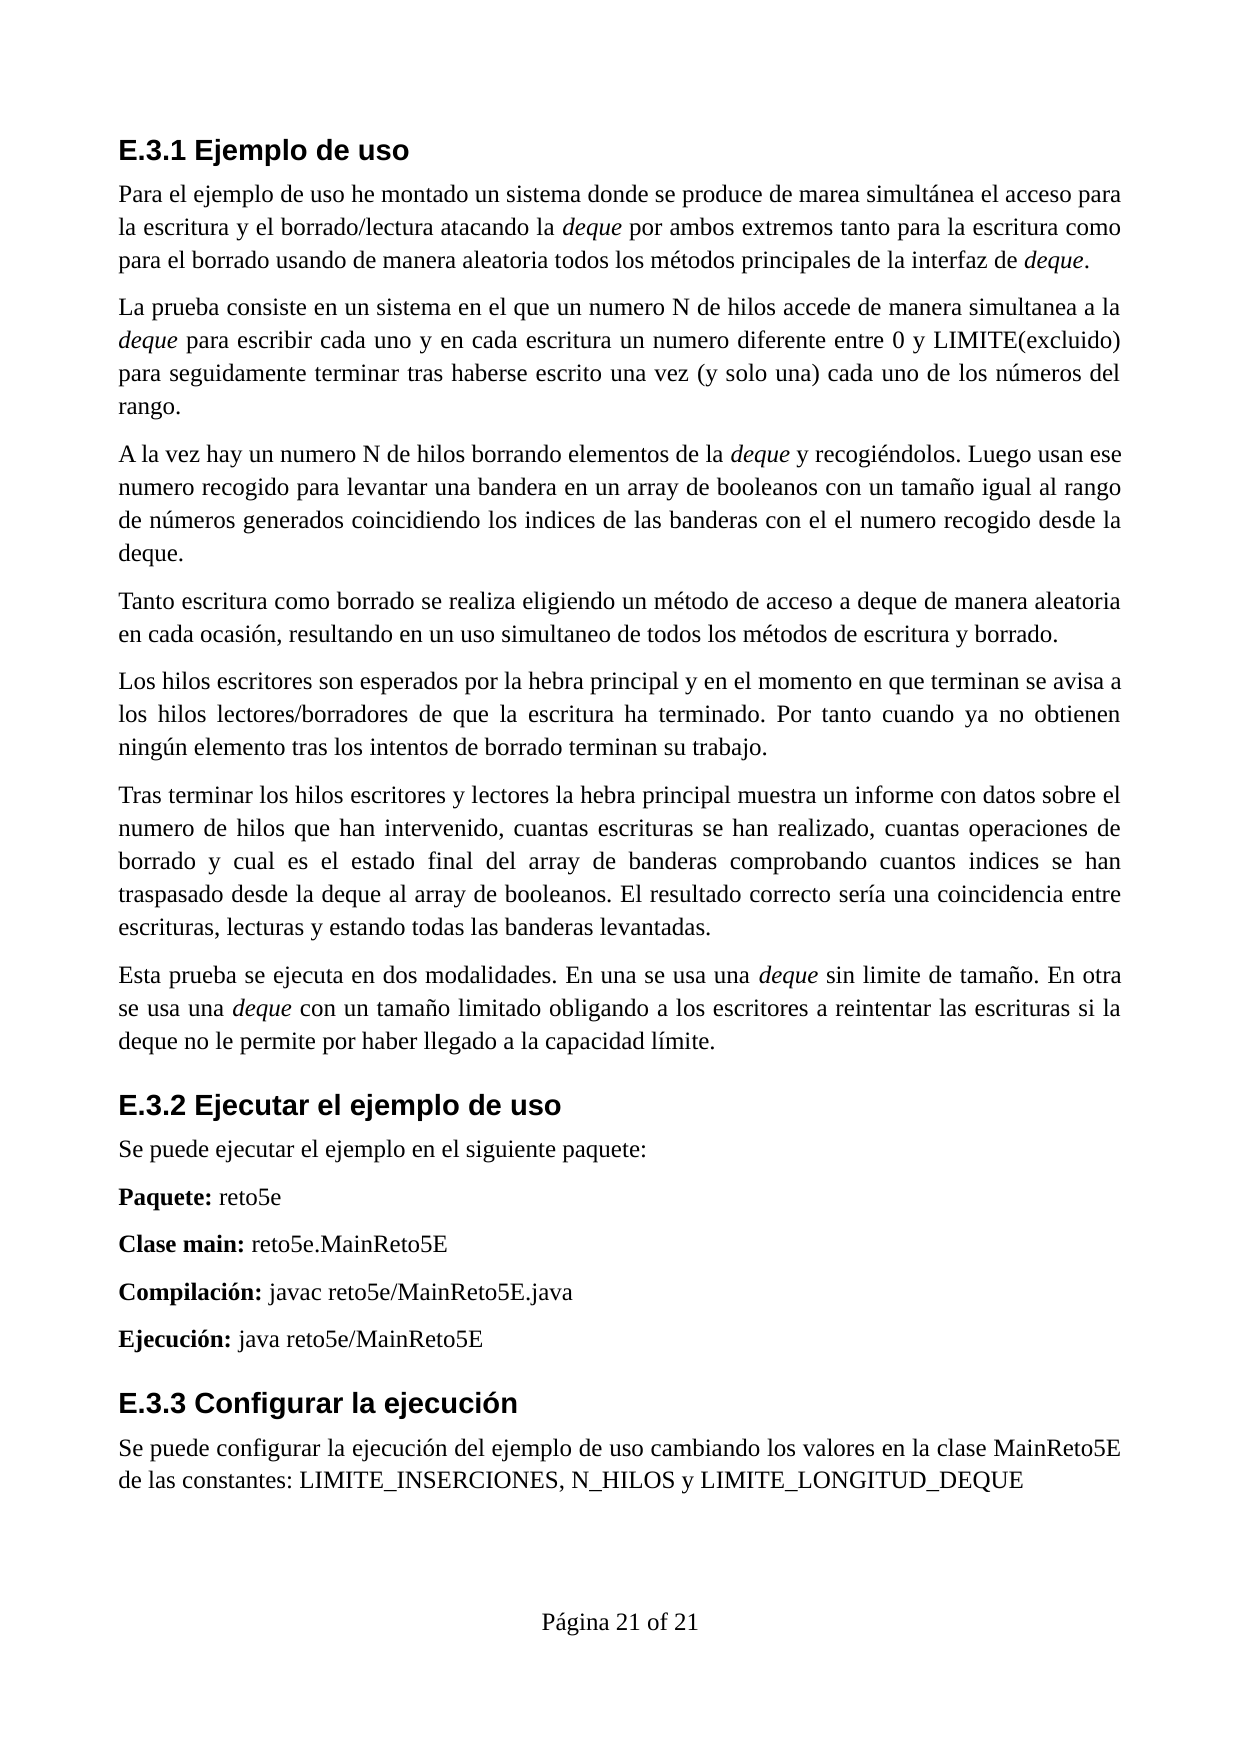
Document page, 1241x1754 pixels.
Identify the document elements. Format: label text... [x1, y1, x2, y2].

subtitle E.3.2 Ejecutar el ejemplo de uso [118, 1088, 1122, 1121]
text Para el ejemplo de uso he montado un sistema donde se produce de marea simultánea el acceso para la escritura y el borrado/lectura atacando la deque por ambos extremos tanto para la escritura como para el borrado usando de manera aleatoria todos los métodos principales de la interfaz de deque. [118, 179, 1122, 273]
text Esta prueba se ejecuta en dos modalidades. En una se usa una deque sin limite de tamaño. En otra se usa una deque con un tamaño limitado obligando a los escritores a reintentar las escrituras si la deque no le permite por haber llegado a la capacidad límite. [118, 960, 1122, 1054]
text Ejecución: java reto5e/MainReto5E [118, 1324, 1122, 1353]
text La prueba consiste en un sistema en el que un numero N de hilos accede de manera simultanea a la deque para escribir cada uno y en cada escritura un numero diferente entre 0 y LIMITE(excluido) para seguidamente terminar tras haberse escrito una vez (y solo una) cada uno de los números del rango. [118, 292, 1122, 420]
text Tras terminar los hilos escritores y lectores la hebra principal muestra un informe con datos sobre el numero de hilos que han intervenido, cuantas escrituras se han realizado, cuantas operaciones de borrado y cual es el estado final del array de banderas comprobando cuantos indices se han traspasado desde la deque al array de booleanos. El resultado correcto sería una coincidencia entre escrituras, lecturas y estando todas las banderas levantadas. [118, 780, 1122, 941]
text Clase main: reto5e.MainReto5E [118, 1229, 1122, 1258]
text Se puede configurar la ejecución del ejemplo de uso cambiando los valores en la clase MainReto5E de las constantes: LIMITE_INSERCIONES, N_HILOS y LIMITE_LONGITUD_DEQUE [118, 1433, 1122, 1494]
text A la vez hay un numero N de hilos borrando elementos de la deque y recogiéndolos. Luego usan ese numero recogido para levantar una bandera en un array de booleanos con un tamaño igual al rango de números generados coincidiendo los indices de las banderas con el el numero recogido desde la deque. [118, 439, 1122, 567]
subtitle E.3.1 Ejemplo de uso [118, 133, 1122, 166]
text Tanto escritura como borrado se realiza eligiendo un método de acceso a deque de manera aleatoria en cada ocasión, resultando en un uso simultaneo de todos los métodos de escritura y borrado. [118, 586, 1122, 647]
text Compilación: javac reto5e/MainReto5E.java [118, 1277, 1122, 1306]
subtitle E.3.3 Configurar la ejecución [118, 1387, 1122, 1420]
text Paquete: reto5e [118, 1182, 1122, 1210]
text Se puede ejecutar el ejemplo en el siguiente paquete: [118, 1134, 1122, 1163]
text Los hilos escritores son esperados por la hebra principal y en el momento en que terminan se avisa a los hilos lectores/borradores de que la escritura ha terminado. Por tanto cuando ya no obtienen ningún elemento tras los intentos de borrado terminan su trabajo. [118, 666, 1122, 761]
